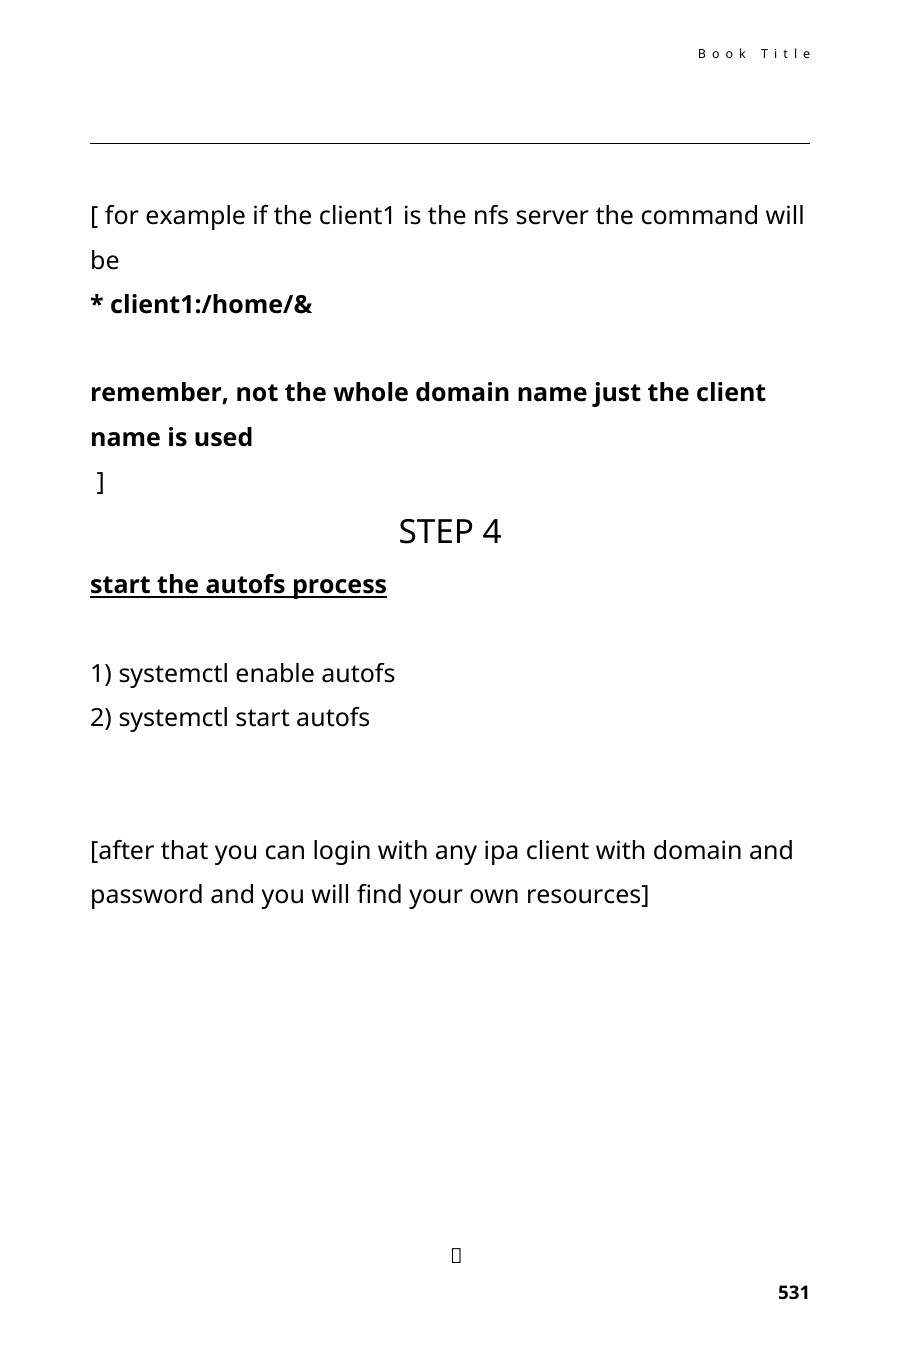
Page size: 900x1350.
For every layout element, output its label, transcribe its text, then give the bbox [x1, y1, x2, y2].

text * client1:/home/& [90, 287, 810, 321]
text ] [90, 464, 810, 498]
text [ for example if the client1 is the nfs server the command will be [90, 198, 810, 276]
text [after that you can login with any ipa client with domain and password and you will find your own resources] [90, 832, 810, 911]
text STEP 4 [90, 508, 810, 553]
text 2) systemctl start autofs [90, 700, 810, 734]
text 1) systemctl enable autofs [90, 655, 810, 689]
text remember, not the whole domain name just the client name is used [90, 375, 810, 453]
text start the autofs process [90, 567, 810, 601]
